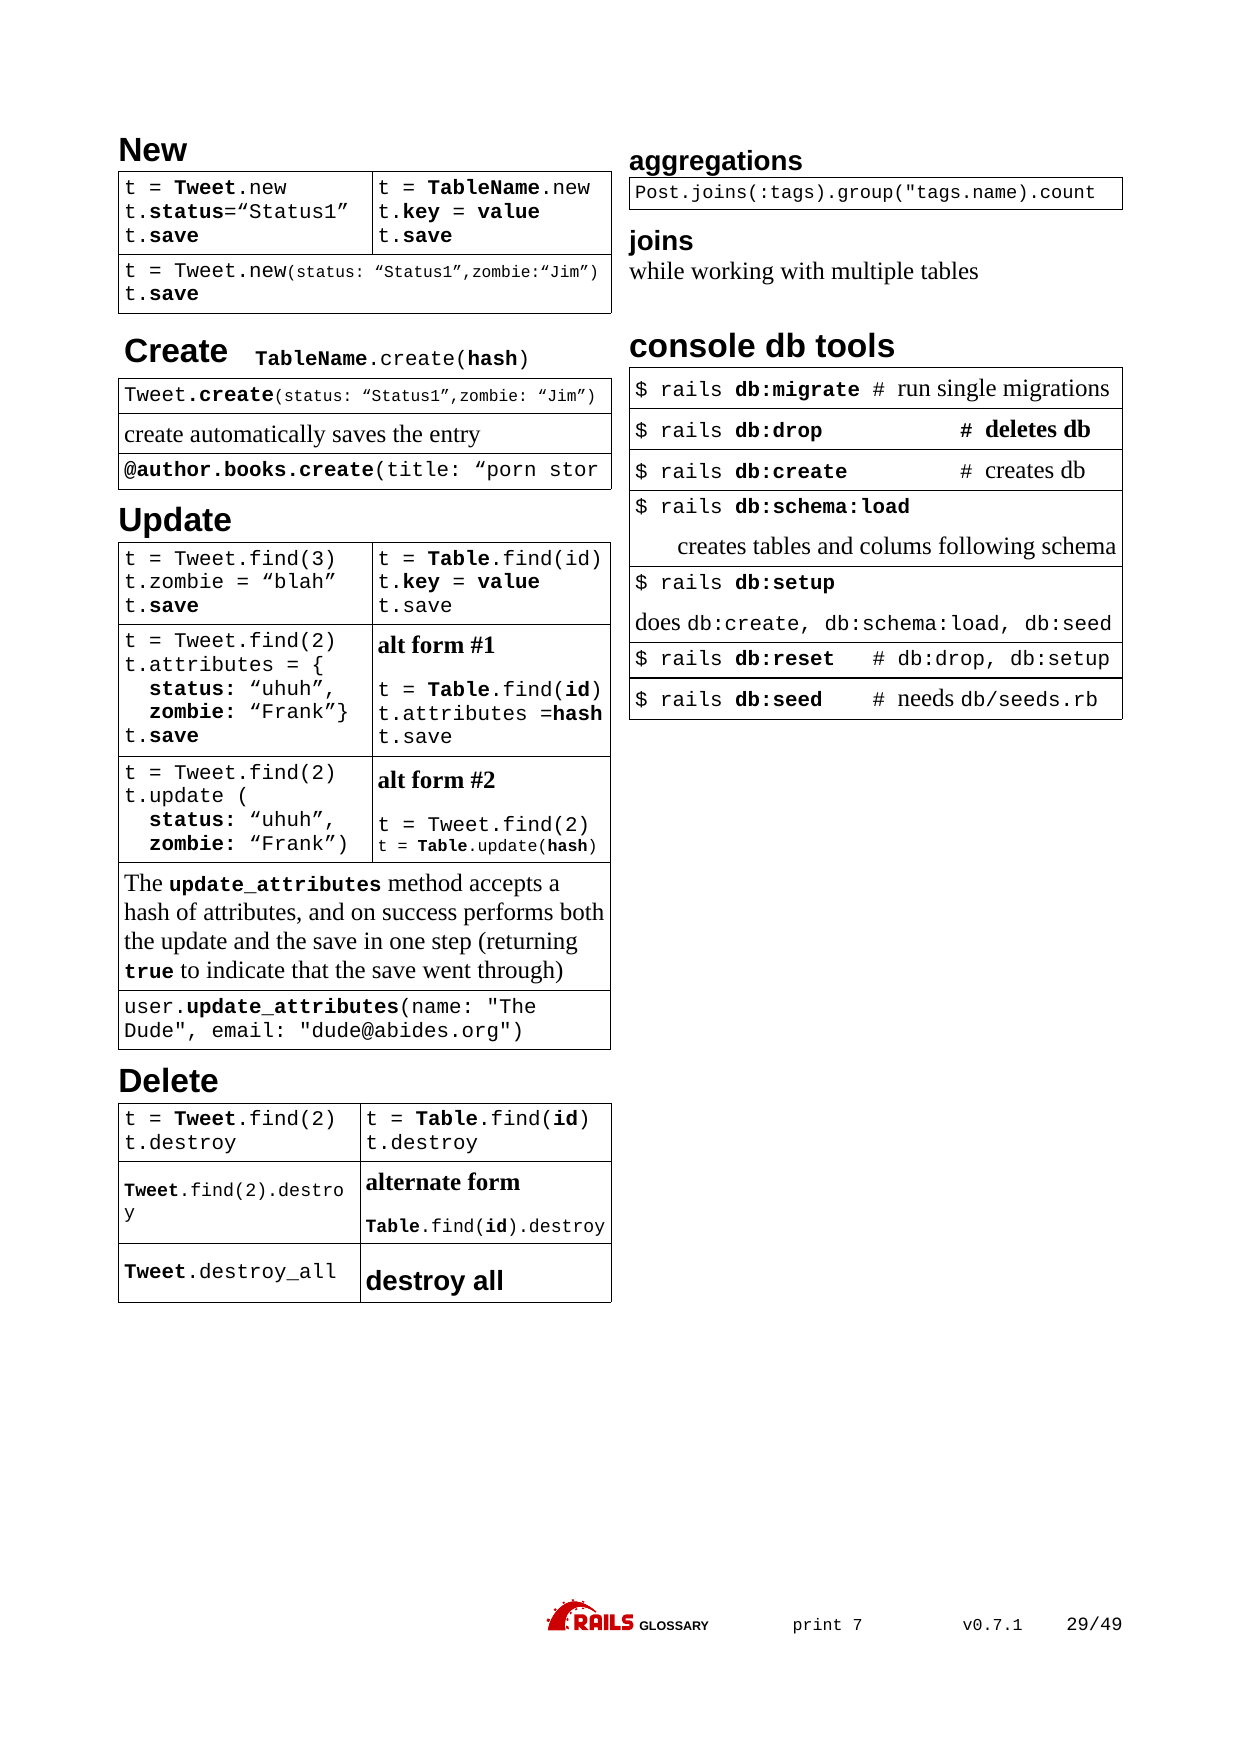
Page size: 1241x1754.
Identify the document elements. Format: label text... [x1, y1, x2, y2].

table_cell The update_attributes method accepts a hash of attributes, and on success performs both the update and the save in one step (returning true to indicate that the save went through) [119, 863, 610, 990]
table_header t = Tweet.find(2) t.destroy [119, 1104, 360, 1161]
table_header Post.joins(:tags).group("tags.name).count [630, 178, 1122, 209]
table_cell user.update_attributes(name: "The Dude", email: "dude@abides.org") [119, 991, 610, 1049]
table_cell $ rails db:reset # db:drop, db:setup [630, 643, 1122, 677]
subtitle aggregations [629, 145, 1122, 177]
table_cell does db:create, db:schema:load, db:seed [630, 601, 1122, 642]
table_cell $ rails db:schema:load [630, 491, 1122, 526]
table_cell t = Tweet.find(2) t.update ( status: “uhuh”, zombie: “Frank”) [119, 757, 372, 862]
table_header t = Table.find(id) t.key = value t.save [373, 543, 610, 624]
text while working with multiple tables [629, 256, 1122, 285]
table_cell alternate form Table.find(id).destroy [361, 1162, 611, 1243]
table_header t = Table.find(id) t.destroy [361, 1104, 611, 1161]
table_cell $ rails db:create # creates db [630, 450, 1122, 490]
table_cell alt form #2 t = Tweet.find(2) t = Table.update(hash) [373, 757, 610, 862]
table_cell Tweet.destroy_all [119, 1244, 360, 1302]
table_header t = TableName.new t.key = value t.save [373, 172, 611, 254]
subtitle New [118, 130, 611, 168]
table_cell @author.books.create(title: “porn stor [119, 454, 611, 488]
table_cell Create [118, 314, 249, 378]
table_cell destroy all [361, 1244, 611, 1302]
subtitle console db tools [629, 325, 1122, 364]
subtitle Delete [118, 1061, 611, 1100]
table_cell TableName.create(hash) [249, 314, 611, 378]
subtitle Update [118, 500, 611, 539]
table_cell t = Tweet.new(status: “Status1”,zombie:“Jim”) t.save [119, 255, 611, 313]
table_cell t = Tweet.find(2) t.attributes = { status: “uhuh”, zombie: “Frank”} t.save [119, 625, 372, 756]
table_header $ rails db:seed # needs db/seeds.rb [630, 679, 1122, 718]
table_header $ rails db:migrate # run single migrations [630, 368, 1122, 408]
table_cell alt form #1 t = Table.find(id) t.attributes =hash t.save [373, 625, 610, 756]
table_cell Tweet.create(status: “Status1”,zombie: “Jim”) [119, 379, 611, 413]
table_header t = Tweet.find(3) t.zombie = “blah” t.save [119, 543, 372, 624]
table_cell $ rails db:setup [630, 567, 1122, 601]
table_cell $ rails db:drop # deletes db [630, 409, 1122, 449]
table_cell Tweet.find(2).destroy [119, 1162, 360, 1243]
table_header t = Tweet.new t.status=“Status1” t.save [119, 172, 372, 254]
table_cell creates tables and colums following schema [630, 526, 1122, 566]
table_cell create automatically saves the entry [119, 414, 611, 453]
subtitle joins [629, 224, 1122, 256]
